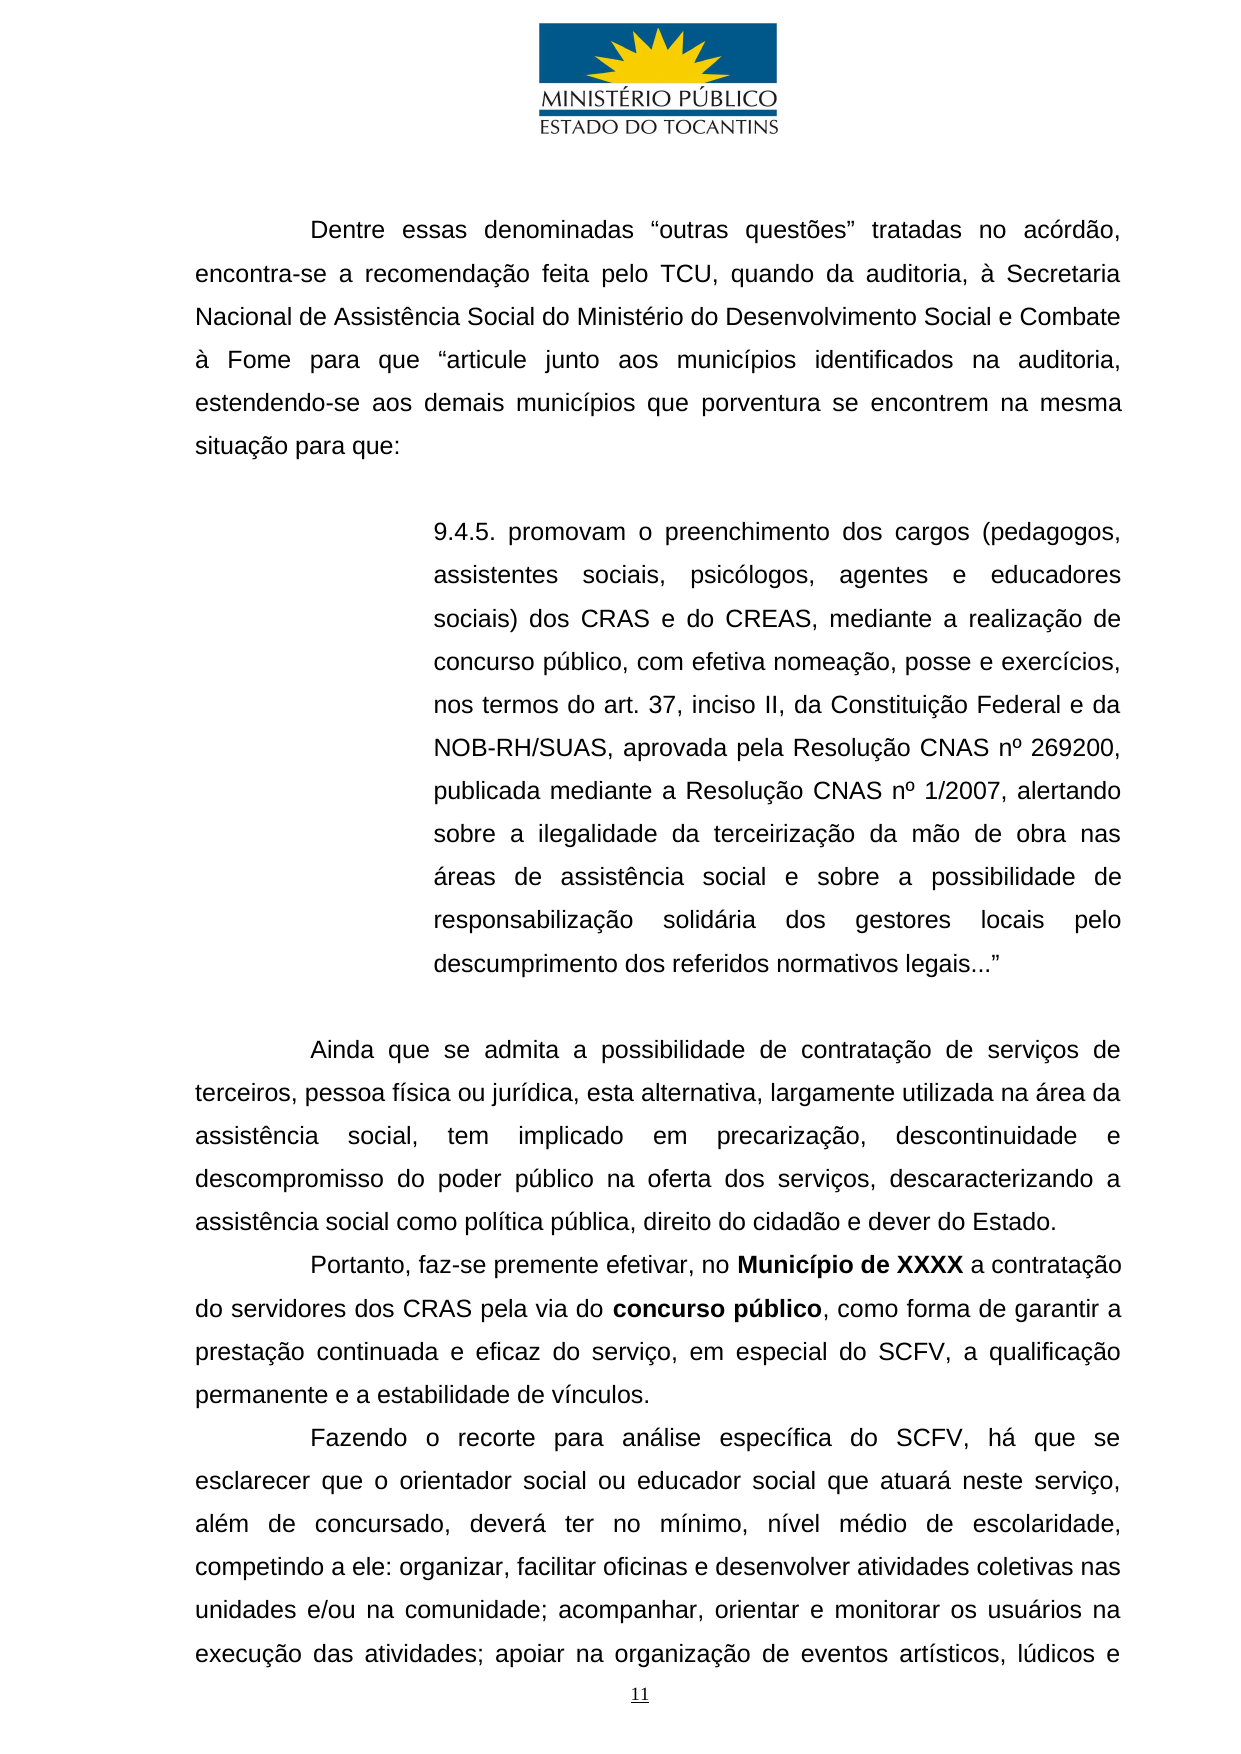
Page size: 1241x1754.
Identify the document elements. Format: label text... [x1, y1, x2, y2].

text Dentre essas denominadas “outras questões” tratadas no acórdão, encontra-se a recomendação feita pelo TCU, quando da auditoria, à Secretaria Nacional de Assistência Social do Ministério do Desenvolvimento Social e Combate à Fome para que “articule junto aos municípios identificados na auditoria, estendendo-se aos demais municípios que porventura se encontrem na mesma situação para que: [195, 215, 1122, 460]
text Portanto, faz-se premente efetivar, no Município de XXXX a contratação do servidores dos CRAS pela via do concurso público, como forma de garantir a prestação continuada e eficaz do serviço, em especial do SCFV, a qualificação permanente e a estabilidade de vínculos. [195, 1250, 1122, 1408]
picture [539, 23, 779, 134]
text 9.4.5. promovam o preenchimento dos cargos (pedagogos, assistentes sociais, psicólogos, agentes e educadores sociais) dos CRAS e do CREAS, mediante a realização de concurso público, com efetiva nomeação, posse e exercícios, nos termos do art. 37, inciso II, da Constituição Federal e da NOB-RH/SUAS, aprovada pela Resolução CNAS nº 269200, publicada mediante a Resolução CNAS nº 1/2007, alertando sobre a ilegalidade da terceirização da mão de obra nas áreas de assistência social e sobre a possibilidade de responsabilização solidária dos gestores locais pelo descumprimento dos referidos normativos legais...” [433, 517, 1122, 977]
text Fazendo o recorte para análise específica do SCFV, há que se esclarecer que o orientador social ou educador social que atuará neste serviço, além de concursado, deverá ter no mínimo, nível médio de escolaridade, competindo a ele: organizar, facilitar oficinas e desenvolver atividades coletivas nas unidades e/ou na comunidade; acompanhar, orientar e monitorar os usuários na execução das atividades; apoiar na organização de eventos artísticos, lúdicos e [195, 1423, 1122, 1667]
text Ainda que se admita a possibilidade de contratação de serviços de terceiros, pessoa física ou jurídica, esta alternativa, largamente utilizada na área da assistência social, tem implicado em precarização, descontinuidade e descompromisso do poder público na oferta dos serviços, descaracterizando a assistência social como política pública, direito do cidadão e dever do Estado. [195, 1035, 1122, 1236]
